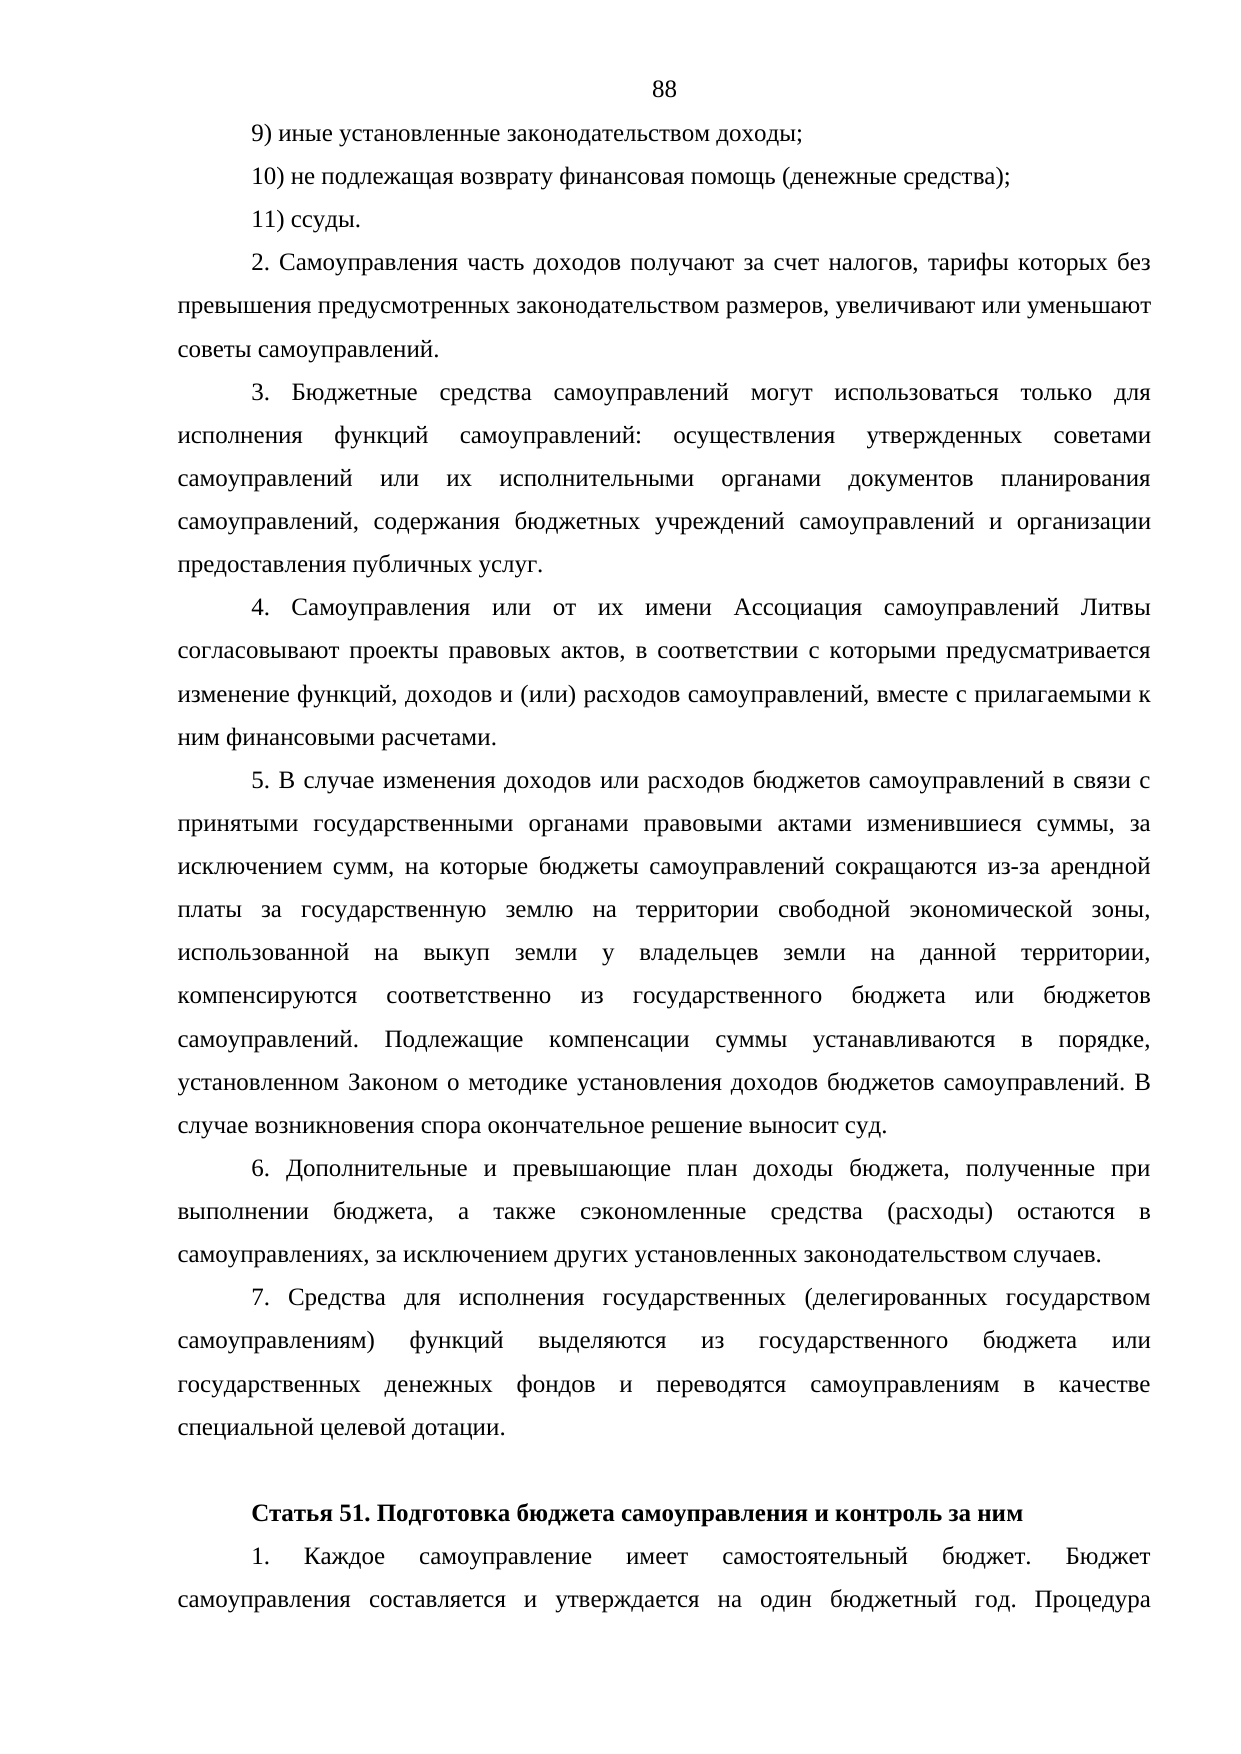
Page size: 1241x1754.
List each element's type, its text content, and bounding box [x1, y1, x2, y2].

text 2. Самоуправления часть доходов получают за счет налогов, тарифы которых без превышения предусмотренных законодательством размеров, увеличивают или уменьшают советы самоуправлений. [177, 247, 1152, 362]
text 11) ссуды. [177, 204, 1152, 233]
text 3. Бюджетные средства самоуправлений могут использоваться только для исполнения функций самоуправлений: осуществления утвержденных советами самоуправлений или их исполнительными органами документов планирования самоуправлений, содержания бюджетных учреждений самоуправлений и организации предоставления публичных услуг. [177, 377, 1152, 578]
text 7. Средства для исполнения государственных (делегированных государством самоуправлениям) функций выделяются из государственного бюджета или государственных денежных фондов и переводятся самоуправлениям в качестве специальной целевой дотации. [177, 1282, 1152, 1441]
text Статья 51. Подготовка бюджета самоуправления и контроль за ним [177, 1498, 1152, 1527]
text 5. В случае изменения доходов или расходов бюджетов самоуправлений в связи с принятыми государственными органами правовыми актами изменившиеся суммы, за исключением сумм, на которые бюджеты самоуправлений сокращаются из-за арендной платы за государственную землю на территории свободной экономической зоны, использованной на выкуп земли у владельцев земли на данной территории, компенсируются соответственно из государственного бюджета или бюджетов самоуправлений. Подлежащие компенсации суммы устанавливаются в порядке, установленном Законом о методике установления доходов бюджетов самоуправлений. В случае возникновения спора окончательное решение выносит суд. [177, 765, 1152, 1139]
text 6. Дополнительные и превышающие план доходы бюджета, полученные при выполнении бюджета, а также сэкономленные средства (расходы) остаются в самоуправлениях, за исключением других установленных законодательством случаев. [177, 1153, 1152, 1268]
text 10) не подлежащая возврату финансовая помощь (денежные средства); [177, 161, 1152, 190]
text 9) иные установленные законодательством доходы; [177, 118, 1152, 147]
text 4. Самоуправления или от их имени Ассоциация самоуправлений Литвы согласовывают проекты правовых актов, в соответствии с которыми предусматривается изменение функций, доходов и (или) расходов самоуправлений, вместе с прилагаемыми к ним финансовыми расчетами. [177, 592, 1152, 751]
text 1. Каждое самоуправление имеет самостоятельный бюджет. Бюджет самоуправления составляется и утверждается на один бюджетный год. Процедура [177, 1541, 1152, 1613]
